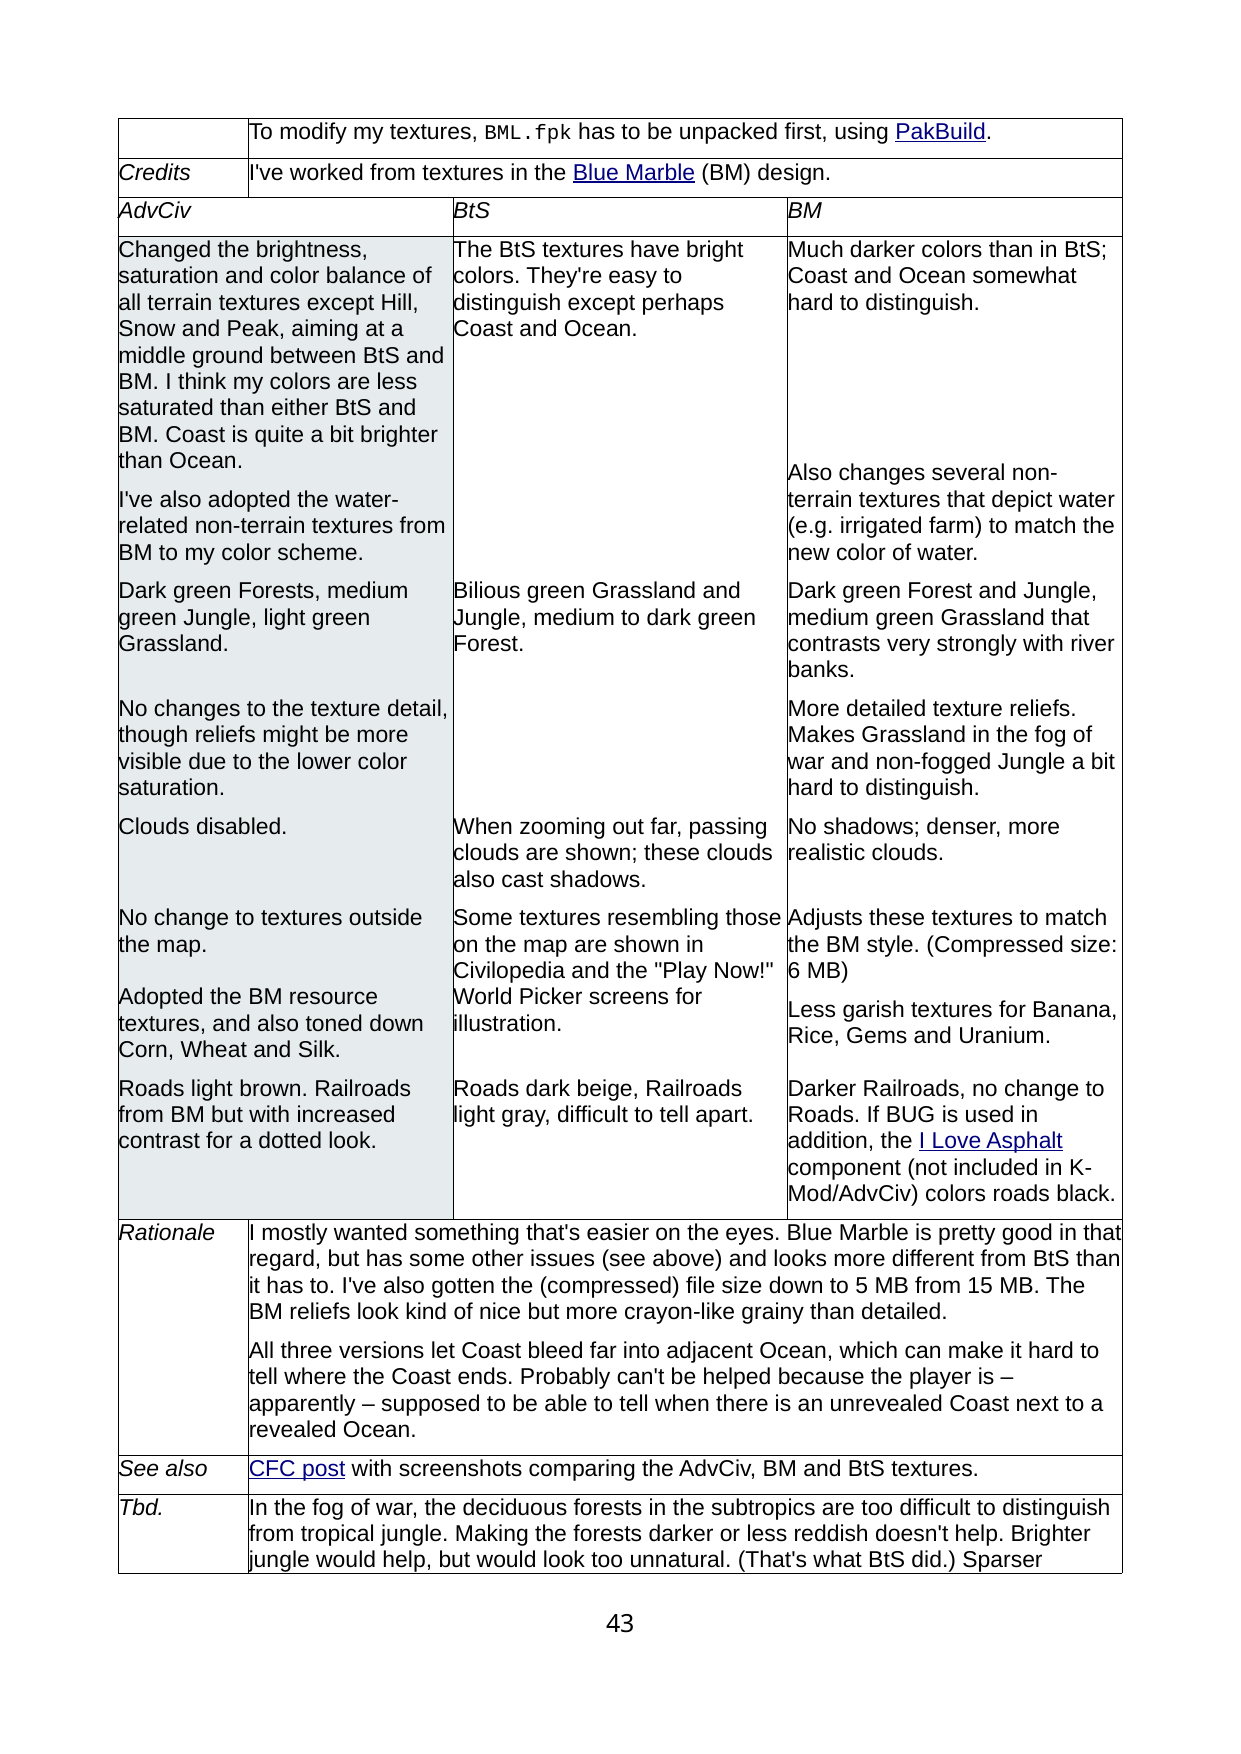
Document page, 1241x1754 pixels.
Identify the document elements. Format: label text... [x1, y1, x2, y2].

table_cell In the fog of war, the deciduous forests in the subtropics are too difficult to distinguish from tropical jungle. Making the forests darker or less reddish doesn't help. Brighter jungle would help, but would look too unnatural. (That's what BtS did.) Sparser [249, 1495, 1122, 1573]
table_cell CFC post with screenshots comparing the AdvCiv, BM and BtS textures. [249, 1456, 1122, 1493]
table_cell BtS [454, 198, 787, 236]
table_cell Changed the brightness, saturation and color balance of all terrain textures except Hill, Snow and Peak, aiming at a middle ground between BtS and BM. I think my colors are less saturated than either BtS and BM. Coast is quite a bit brighter than Ocean. I've also adopted the water-related non-terrain textures from BM to my color scheme. Dark green Forests, medium green Jungle, light green Grassland. No changes to the texture detail, though reliefs might be more visible due to the lower color saturation. Clouds disabled. No change to textures outside the map. Adopted the BM resource textures, and also toned down Corn, Wheat and Silk. Roads light brown. Railroads from BM but with increased contrast for a dotted look. [119, 237, 453, 1219]
table_cell To modify my textures, BML.fpk has to be unpacked first, using PakBuild. [249, 119, 1122, 158]
table_cell I've worked from textures in the Blue Marble (BM) design. [249, 159, 1122, 197]
table_cell Rationale [119, 1220, 248, 1455]
table_cell [119, 119, 248, 158]
table_cell BM [788, 198, 1122, 236]
table_cell Much darker colors than in BtS; Coast and Ocean somewhat hard to distinguish. Also changes several non-terrain textures that depict water (e.g. irrigated farm) to match the new color of water. Dark green Forest and Jungle, medium green Grassland that contrasts very strongly with river banks. More detailed texture reliefs. Makes Grassland in the fog of war and non-fogged Jungle a bit hard to distinguish. No shadows; denser, more realistic clouds. Adjusts these textures to match the BM style. (Compressed size: 6 MB) Less garish textures for Banana, Rice, Gems and Uranium. Darker Railroads, no change to Roads. If BUG is used in addition, the I Love Asphalt component (not included in K-Mod/AdvCiv) colors roads black. [788, 237, 1122, 1219]
table_cell AdvCiv [119, 198, 453, 236]
table_cell The BtS textures have bright colors. They're easy to distinguish except perhaps Coast and Ocean. Bilious green Grassland and Jungle, medium to dark green Forest. When zooming out far, passing clouds are shown; these clouds also cast shadows. Some textures resembling those on the map are shown in Civilopedia and the "Play Now!" World Picker screens for illustration. Roads dark beige, Railroads light gray, difficult to tell apart. [454, 237, 787, 1219]
table_cell I mostly wanted something that's easier on the eyes. Blue Marble is pretty good in that regard, but has some other issues (see above) and looks more different from BtS than it has to. I've also gotten the (compressed) file size down to 5 MB from 15 MB. The BM reliefs look kind of nice but more crayon-like grainy than detailed. All three versions let Coast bleed far into adjacent Ocean, which can make it hard to tell where the Coast ends. Probably can't be helped because the player is – apparently – supposed to be able to tell when there is an unrevealed Coast next to a revealed Ocean. [249, 1220, 1122, 1455]
table_cell Credits [119, 159, 248, 197]
table_cell See also [119, 1456, 248, 1493]
table_cell Tbd. [119, 1495, 248, 1573]
